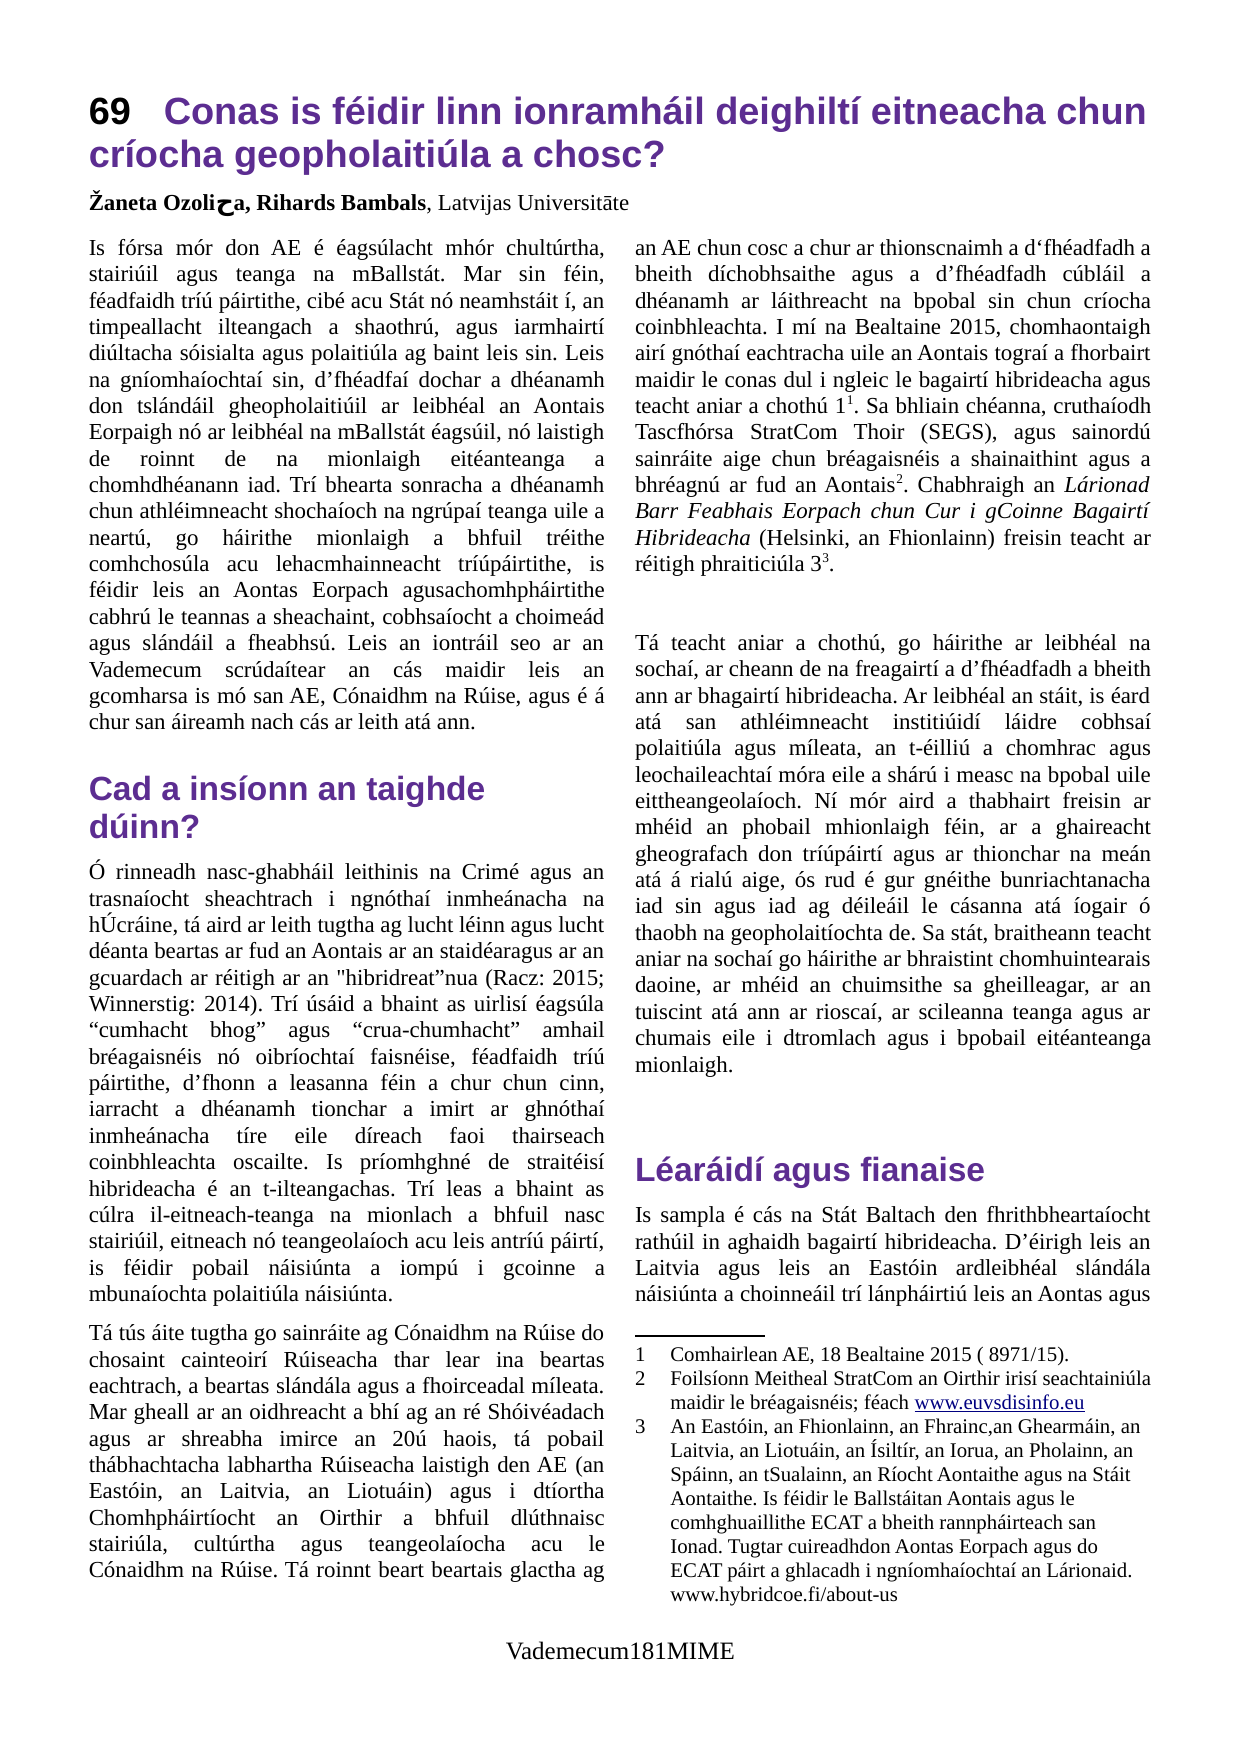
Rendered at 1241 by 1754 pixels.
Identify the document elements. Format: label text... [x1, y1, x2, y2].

text Foilsíonn Meitheal StratCom an Oirthir irisí seachtainiúla maidir le bréagaisnéis; féach www.euvsdisinfo.eu [635, 1366, 1152, 1414]
text Is sampla é cás na Stát Baltach den fhrithbheartaíocht rathúil in aghaidh bagairtí hibrideacha. D’éirigh leis an Laitvia agus leis an Eastóin ardleibhéal slándála náisiúnta a choinneáil trí lánpháirtiú leis an Aontas agus [635, 1201, 1152, 1307]
subtitle Cad a insíonn an taighde dúinn? [88, 768, 605, 846]
text Tá teacht aniar a chothú, go háirithe ar leibhéal na sochaí, ar cheann de na freagairtí a d’fhéadfadh a bheith ann ar bhagairtí hibrideacha. Ar leibhéal an stáit, is éard atá san athléimneacht institiúidí láidre cobhsaí polaitiúla agus míleata, an t-éilliú a chomhrac agus leochaileachtaí móra eile a shárú i measc na bpobal uile eittheangeolaíoch. Ní mór aird a thabhairt freisin ar mhéid an phobail mhionlaigh féin, ar a ghaireacht gheografach don tríúpáirtí agus ar thionchar na meán atá á rialú aige, ós rud é gur gnéithe bunriachtanacha iad sin agus iad ag déileáil le cásanna atá íogair ó thaobh na geopholaitíochta de. Sa stát, braitheann teacht aniar na sochaí go háirithe ar bhraistint chomhuintearais daoine, ar mhéid an chuimsithe sa gheilleagar, ar an tuiscint atá ann ar rioscaí, ar scileanna teanga agus ar chumais eile i dtromlach agus i bpobail eitéanteanga mionlaigh. [635, 629, 1152, 1077]
text Tá tús áite tugtha go sainráite ag Cónaidhm na Rúise do chosaint cainteoirí Rúiseacha thar lear ina beartas eachtrach, a beartas slándála agus a fhoirceadal míleata. Mar gheall ar an oidhreacht a bhí ag an ré Shóivéadach agus ar shreabha imirce an 20ú haois, tá pobail thábhachtacha labhartha Rúiseacha laistigh den AE (an Eastóin, an Laitvia, an Liotuáin) agus i dtíortha Chomhpháirtíocht an Oirthir a bhfuil dlúthnaisc stairiúla, cultúrtha agus teangeolaíocha acu le Cónaidhm na Rúise. Tá roinnt beart beartais glactha ag [88, 1319, 605, 1583]
text an AE chun cosc a chur ar thionscnaimh a d‘fhéadfadh a bheith díchobhsaithe agus a d’fhéadfadh cúbláil a dhéanamh ar láithreacht na bpobal sin chun críocha coinbhleachta. I mí na Bealtaine 2015, chomhaontaigh airí gnóthaí eachtracha uile an Aontais tograí a fhorbairt maidir le conas dul i ngleic le bagairtí hibrideacha agus teacht aniar a chothú 1. Sa bhliain chéanna, cruthaíodh Tascfhórsa StratCom Thoir (SEGS), agus sainordú sainráite aige chun bréagaisnéis a shainaithint agus a bhréagnú ar fud an Aontais. Chabhraigh an Lárionad Barr Feabhais Eorpach chun Cur i gCoinne Bagairtí Hibrideacha (Helsinki, an Fhionlainn) freisin teacht ar réitigh phraiticiúla 3. [635, 234, 1152, 577]
subtitle Conas is féidir linn ionramháil deighiltí eitneacha chun críocha geopholaitiúla a chosc? [88, 88, 1152, 176]
text Ó rinneadh nasc-ghabháil leithinis na Crimé agus an trasnaíocht sheachtrach i ngnóthaí inmheánacha na hÚcráine, tá aird ar leith tugtha ag lucht léinn agus lucht déanta beartas ar fud an Aontais ar an staidéaragus ar an gcuardach ar réitigh ar an "hibridreat”nua (Racz: 2015; Winnerstig: 2014). Trí úsáid a bhaint as uirlisí éagsúla “cumhacht bhog” agus “crua-chumhacht” amhail bréagaisnéis nó oibríochtaí faisnéise, féadfaidh tríú páirtithe, d’fhonn a leasanna féin a chur chun cinn, iarracht a dhéanamh tionchar a imirt ar ghnóthaí inmheánacha tíre eile díreach faoi thairseach coinbhleachta oscailte. Is príomhghné de straitéisí hibrideacha é an t-ilteangachas. Trí leas a bhaint as cúlra il-eitneach-teanga na mionlach a bhfuil nasc stairiúil, eitneach nó teangeolaíoch acu leis antríú páirtí, is féidir pobail náisiúnta a iompú i gcoinne a mbunaíochta polaitiúla náisiúnta. [88, 858, 605, 1306]
text Comhairlean AE, 18 Bealtaine 2015 ( 8971/15). [635, 1342, 1152, 1366]
text An Eastóin, an Fhionlainn, an Fhrainc,an Ghearmáin, an Laitvia, an Liotuáin, an Ísiltír, an Iorua, an Pholainn, an Spáinn, an tSualainn, an Ríocht Aontaithe agus na Stáit Aontaithe. Is féidir le Ballstáitan Aontais agus le comhghuaillithe ECAT a bheith rannpháirteach san Ionad. Tugtar cuireadhdon Aontas Eorpach agus do ECAT páirt a ghlacadh i ngníomhaíochtaí an Lárionaid. www.hybridcoe.fi/about-us [635, 1414, 1152, 1606]
subtitle Léaráidí agus fianaise [635, 1150, 1152, 1189]
text Žaneta Ozoliحa, Rihards Bambals, Latvijas Universitāte [88, 188, 1152, 221]
text Is fórsa mór don AE é éagsúlacht mhór chultúrtha, stairiúil agus teanga na mBallstát. Mar sin féin, féadfaidh tríú páirtithe, cibé acu Stát nó neamhstáit í, an timpeallacht ilteangach a shaothrú, agus iarmhairtí diúltacha sóisialta agus polaitiúla ag baint leis sin. Leis na gníomhaíochtaí sin, d’fhéadfaí dochar a dhéanamh don tslándáil gheopholaitiúil ar leibhéal an Aontais Eorpaigh nó ar leibhéal na mBallstát éagsúil, nó laistigh de roinnt de na mionlaigh eitéanteanga a chomhdhéanann iad. Trí bhearta sonracha a dhéanamh chun athléimneacht shochaíoch na ngrúpaí teanga uile a neartú, go háirithe mionlaigh a bhfuil tréithe comhchosúla acu lehacmhainneacht tríúpáirtithe, is féidir leis an Aontas Eorpach agusachomhpháirtithe cabhrú le teannas a sheachaint, cobhsaíocht a choimeád agus slándáil a fheabhsú. Leis an iontráil seo ar an Vademecum scrúdaítear an cás maidir leis an gcomharsa is mó san AE, Cónaidhm na Rúise, agus é á chur san áireamh nach cás ar leith atá ann. [88, 234, 605, 735]
